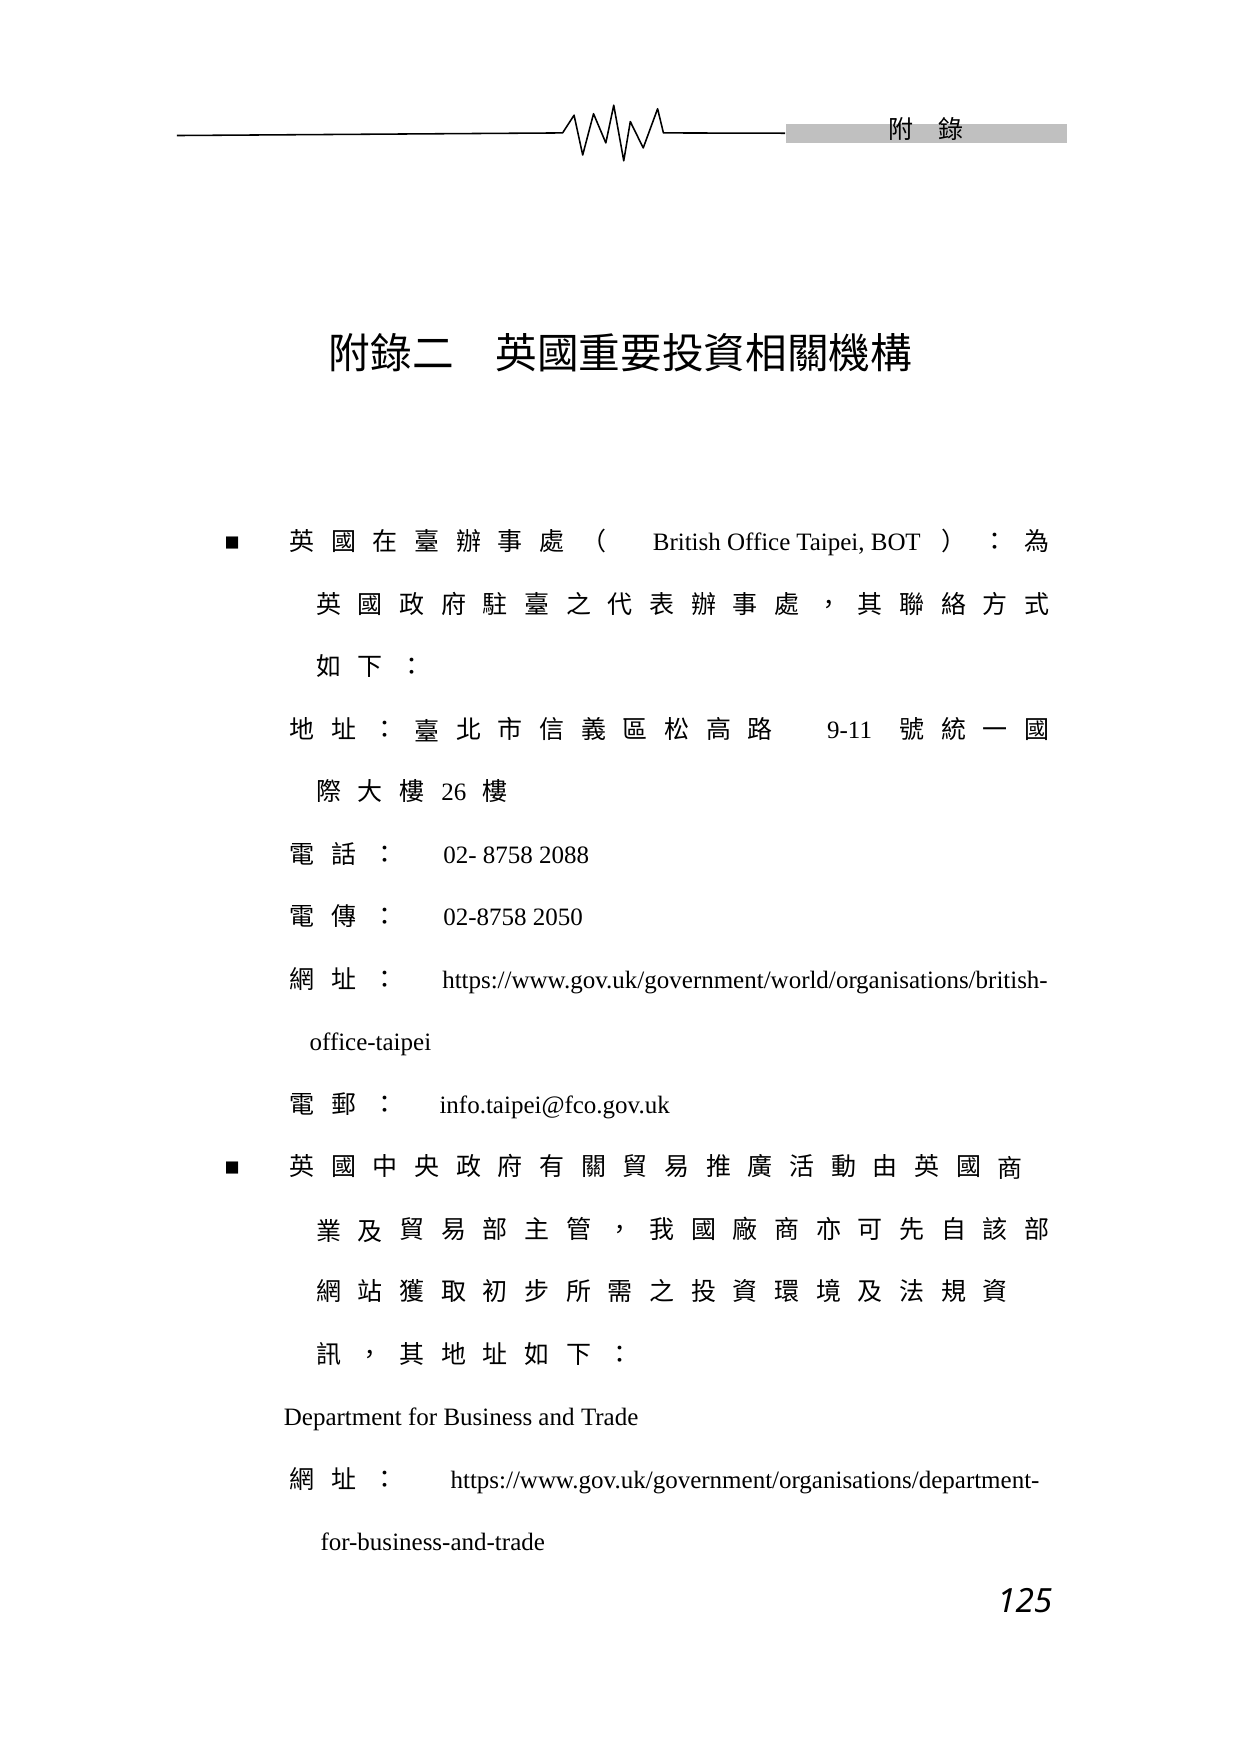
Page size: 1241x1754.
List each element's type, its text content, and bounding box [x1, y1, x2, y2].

text ■ 英國中央政府有關貿易推廣活動由英國商業及貿易部主管，我國廠商亦可先自該部網站獲取初步所需之投資環境及法規資訊，其地址如下： [207, 1125, 1058, 1375]
text 電傳：02-8758 2050 [207, 875, 1058, 938]
text 地址：臺北市信義區松高路9-11號統一國際大樓26樓 [207, 688, 1058, 813]
text 網址：https://www.gov.uk/government/world/organisations/british-office-taipei [207, 938, 1058, 1063]
text ■ 英國在臺辦事處（British Office Taipei, BOT）：為英國政府駐臺之代表辦事處，其聯絡方式如下： [207, 500, 1058, 688]
text 附錄二 英國重要投資相關機構 [183, 313, 1058, 375]
text 電話：02- 8758 2088 [207, 813, 1058, 875]
text Department for Business and Trade [207, 1375, 1058, 1438]
text 電郵：info.taipei@fco.gov.uk [207, 1063, 1058, 1125]
text 網址：https://www.gov.uk/government/organisations/department-for-business-and-trade [207, 1438, 1058, 1563]
